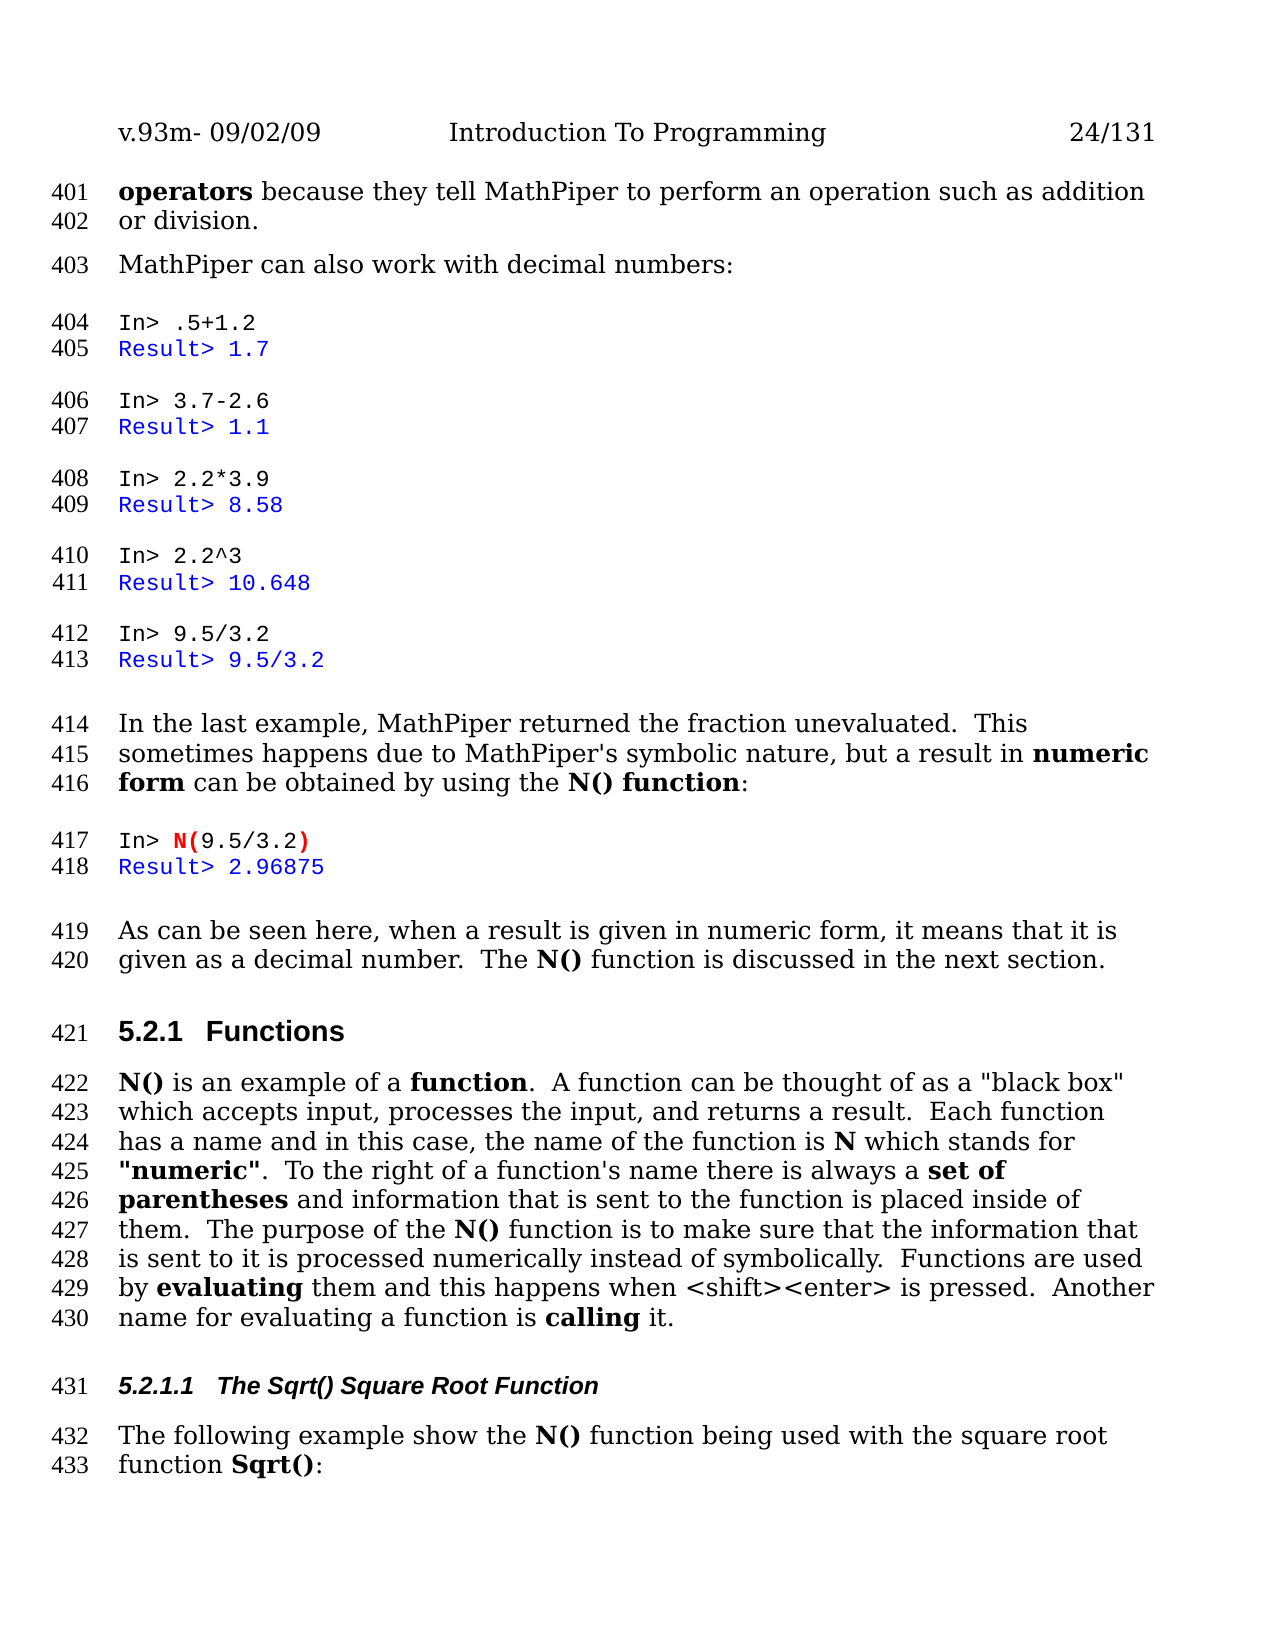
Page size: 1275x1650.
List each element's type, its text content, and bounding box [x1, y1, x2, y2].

subtitle Functions [118, 1014, 1157, 1047]
text Result> 1.1 [118, 415, 1157, 441]
text In> 3.7-2.6 [118, 389, 1157, 415]
text In> N(9.5/3.2) [118, 829, 1157, 855]
text As can be seen here, when a result is given in numeric form, it means that it is given as a decimal number. The N() function is discussed in the next section. [118, 916, 1157, 975]
text Result> 9.5/3.2 [118, 649, 1157, 674]
text In> .5+1.2 [118, 311, 1157, 337]
text MathPiper can also work with decimal numbers: [118, 250, 1157, 279]
text Result> 10.648 [118, 571, 1157, 597]
subtitle The Sqrt() Square Root Function [118, 1371, 1157, 1400]
text Result> 2.96875 [118, 855, 1157, 881]
text In the last example, MathPiper returned the fraction unevaluated. This sometimes happens due to MathPiper's symbolic nature, but a result in numeric form can be obtained by using the N() function: [118, 709, 1157, 797]
text In> 2.2*3.9 [118, 467, 1157, 493]
text In> 2.2^3 [118, 545, 1157, 571]
text operators because they tell MathPiper to perform an operation such as addition or division. [118, 177, 1157, 235]
text N() is an example of a function. A function can be thought of as a "black box" which accepts input, processes the input, and returns a result. Each function has a name and in this case, the name of the function is N which stands for "numeric". To the right of a function's name there is always a set of parentheses and information that is sent to the function is placed inside of them. The purpose of the N() function is to make sure that the information that is sent to it is processed numerically instead of symbolically. Functions are used by evaluating them and this happens when <shift><enter> is pressed. Another name for evaluating a function is calling it. [118, 1068, 1157, 1332]
text In> 9.5/3.2 [118, 623, 1157, 649]
text Result> 8.58 [118, 493, 1157, 519]
text Result> 1.7 [118, 337, 1157, 363]
text The following example show the N() function being used with the square root function Sqrt(): [118, 1421, 1157, 1479]
